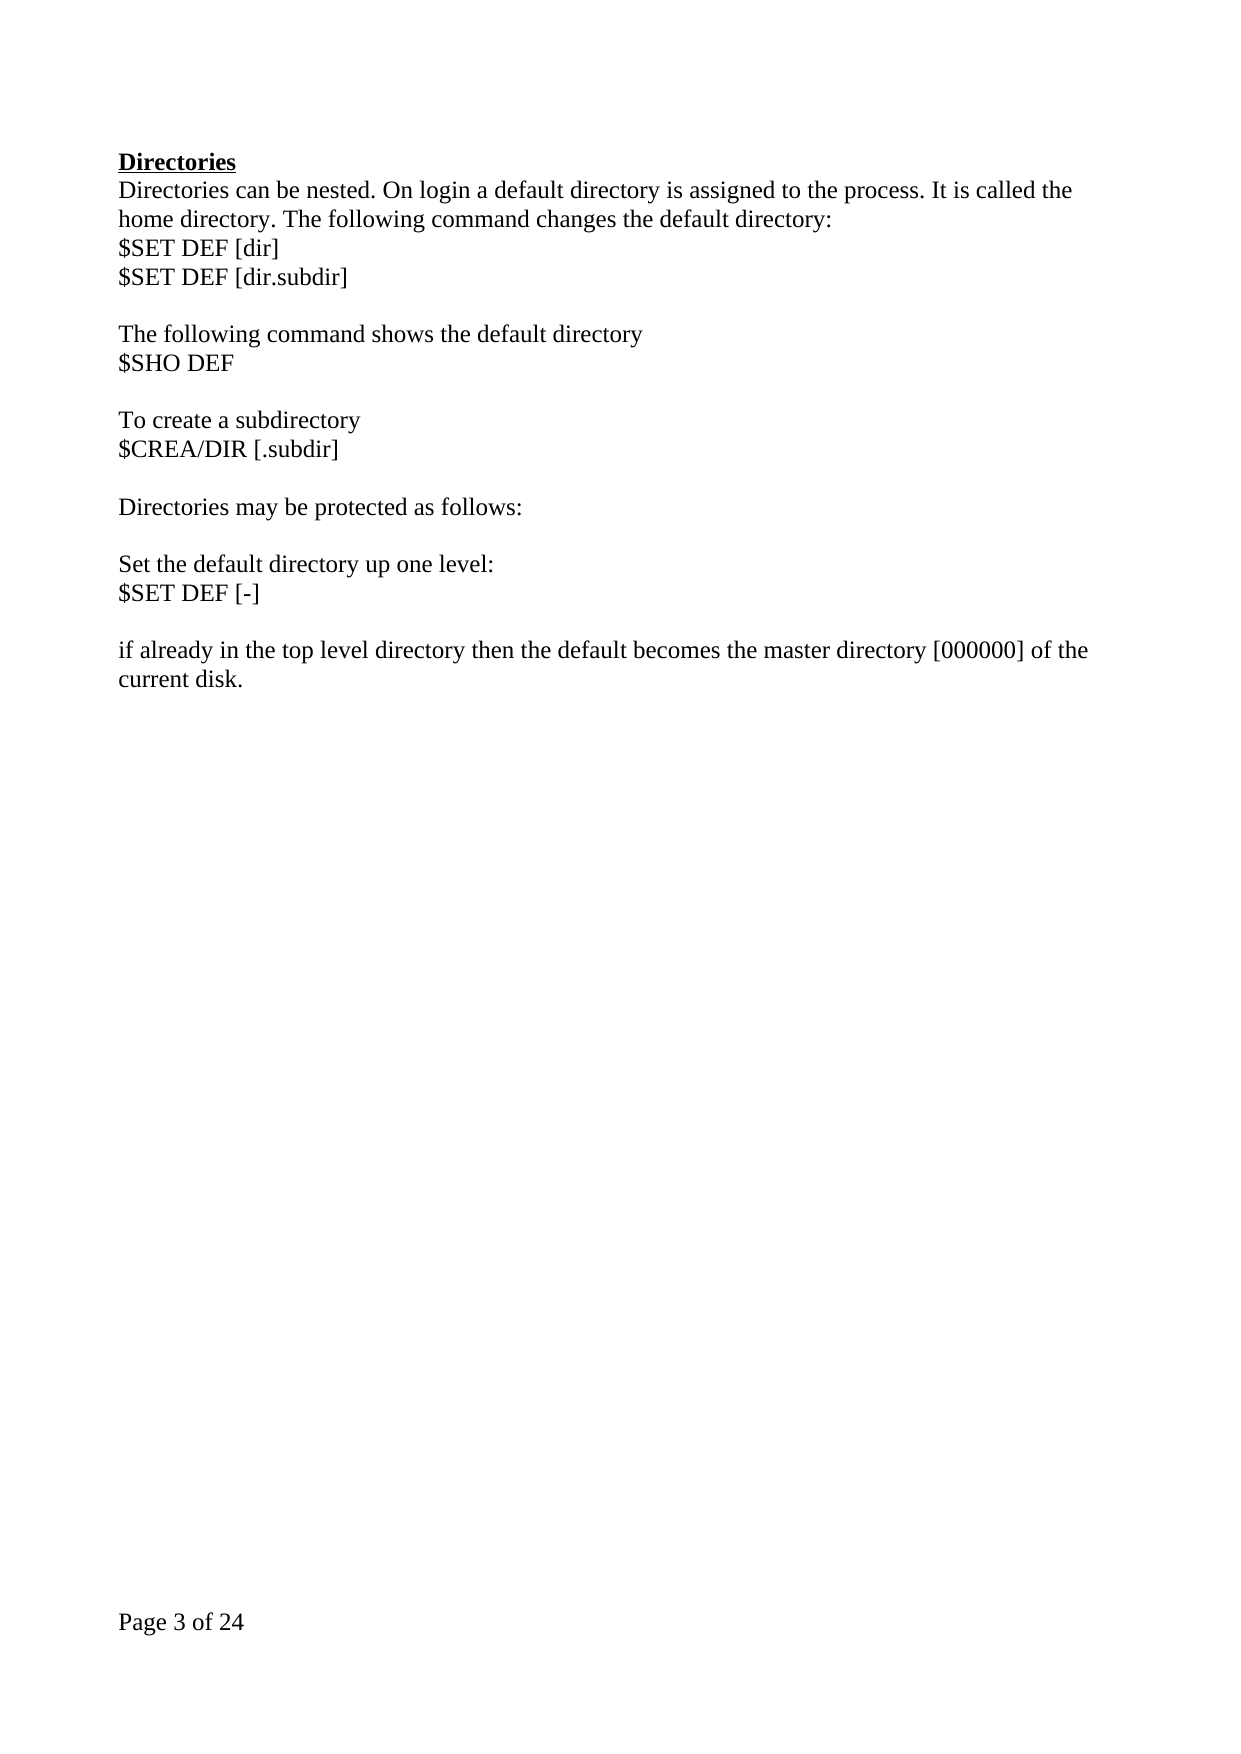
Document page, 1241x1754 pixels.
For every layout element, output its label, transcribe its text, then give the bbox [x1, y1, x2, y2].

text The following command shows the default directory [118, 319, 1122, 348]
text Set the default directory up one level: [118, 549, 1122, 578]
text Directories can be nested. On login a default directory is assigned to the process. It is called the home directory. The following command changes the default directory: [118, 176, 1122, 233]
text if already in the top level directory then the default becomes the master directory [000000] of the current disk. [118, 636, 1122, 693]
text $CREA/DIR [.subdir] [118, 434, 1122, 463]
text $SHO DEF [118, 348, 1122, 377]
text $SET DEF [dir] [118, 233, 1122, 262]
text Directories [118, 147, 1122, 176]
text $SET DEF [-] [118, 578, 1122, 607]
text $SET DEF [dir.subdir] [118, 262, 1122, 291]
text Directories may be protected as follows: [118, 492, 1122, 521]
text To create a subdirectory [118, 406, 1122, 434]
